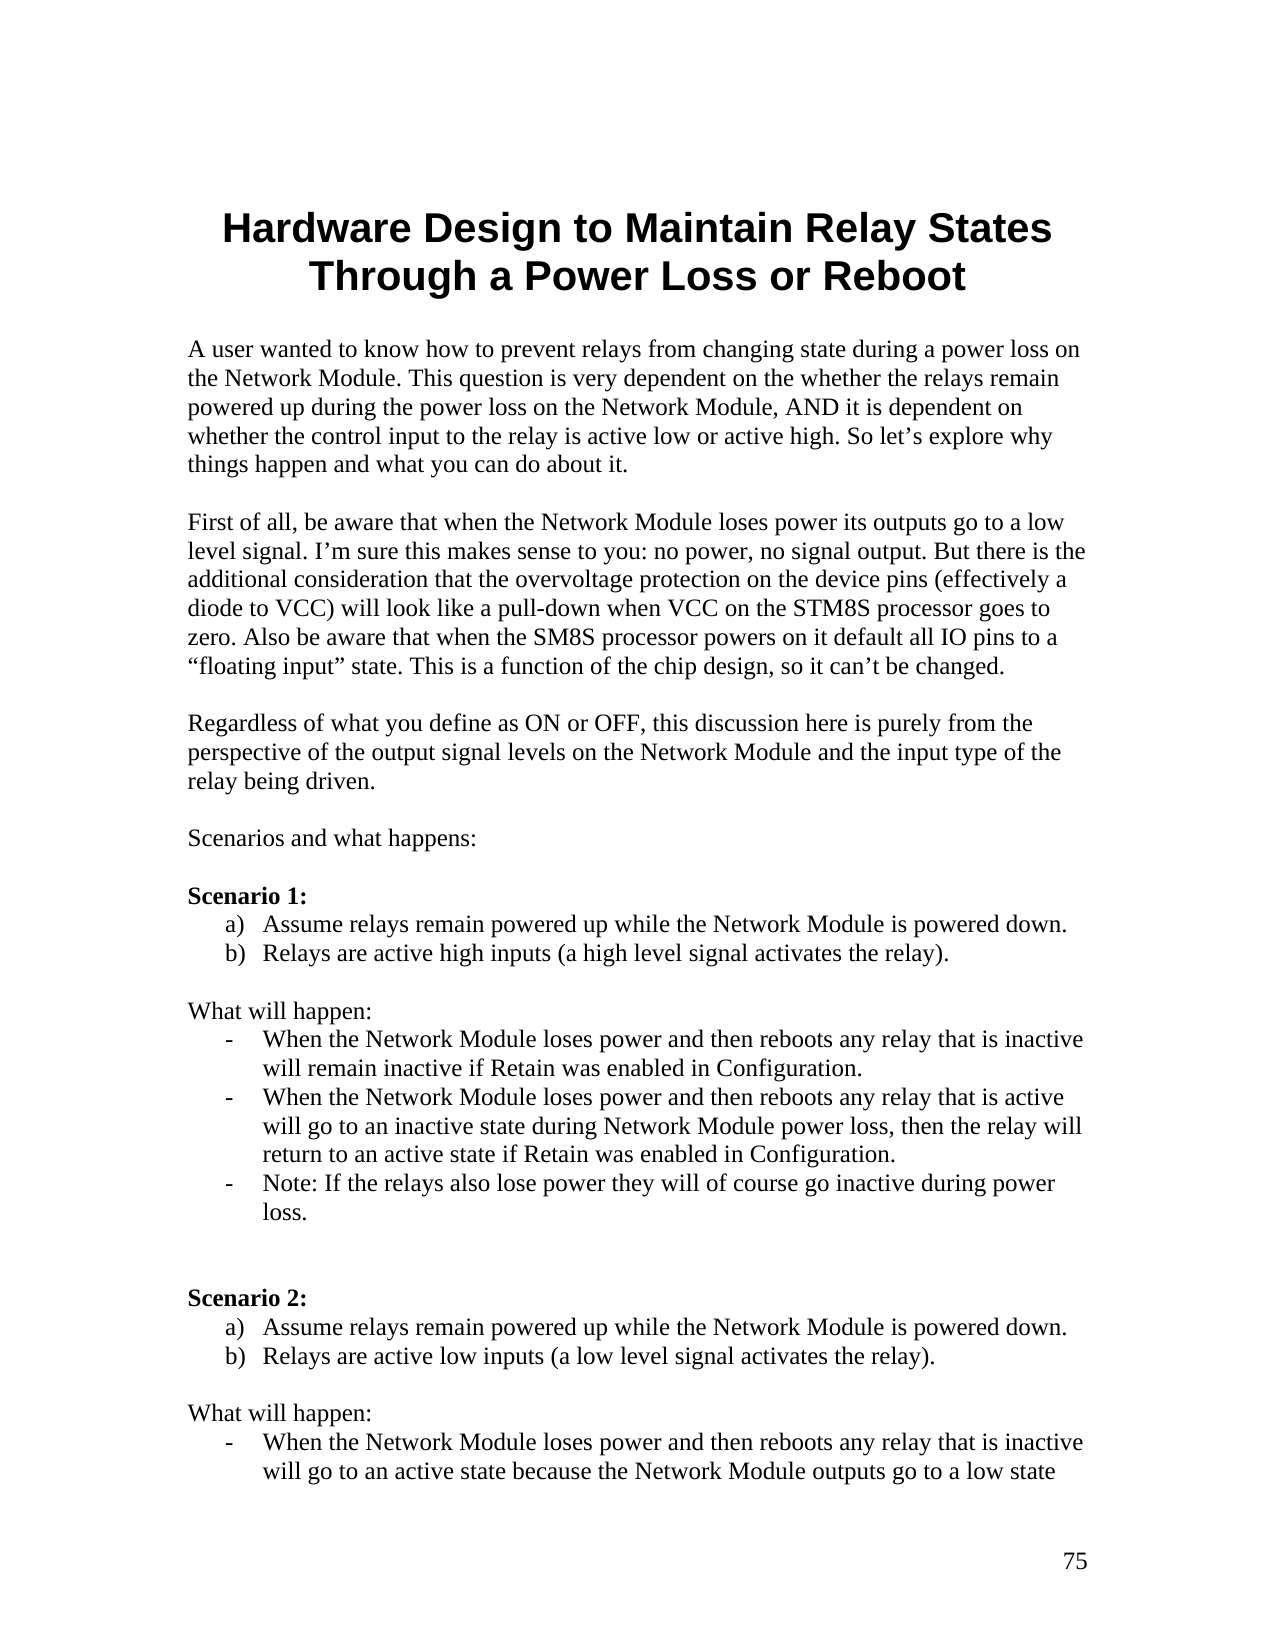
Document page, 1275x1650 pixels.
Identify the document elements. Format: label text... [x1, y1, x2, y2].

text First of all, be aware that when the Network Module loses power its outputs go to a low level signal. I’m sure this makes sense to you: no power, no signal output. But there is the additional consideration that the overvoltage protection on the device pins (effectively a diode to VCC) will look like a pull-down when VCC on the STM8S processor goes to zero. Also be aware that when the SM8S processor powers on it default all IO pins to a “floating input” state. This is a function of the chip design, so it can’t be changed. [187, 507, 1087, 679]
text Scenario 1: [187, 881, 1087, 909]
list When the Network Module loses power and then reboots any relay that is inactive will go to an active state because the Network Module outputs go to a low state [225, 1427, 1087, 1484]
list Note: If the relays also lose power they will of course go inactive during power loss. [225, 1168, 1087, 1226]
list Assume relays remain powered up while the Network Module is powered down. [225, 1312, 1087, 1341]
list Relays are active high inputs (a high level signal activates the relay). [225, 938, 1087, 967]
text What will happen: [187, 996, 1087, 1024]
text Scenario 2: [187, 1283, 1087, 1312]
text Scenarios and what happens: [187, 823, 1087, 852]
text A user wanted to know how to prevent relays from changing state during a power loss on the Network Module. This question is very dependent on the whether the relays remain powered up during the power loss on the Network Module, AND it is dependent on whether the control input to the relay is active low or active high. So let’s explore why things happen and what you can do about it. [187, 334, 1087, 478]
list Relays are active low inputs (a low level signal activates the relay). [225, 1341, 1087, 1369]
text Regardless of what you define as ON or OFF, this discussion here is purely from the perspective of the output signal levels on the Network Module and the input type of the relay being driven. [187, 708, 1087, 794]
list When the Network Module loses power and then reboots any relay that is inactive will remain inactive if Retain was enabled in Configuration. [225, 1024, 1087, 1082]
subtitle Hardware Design to Maintain Relay States Through a Power Loss or Reboot [187, 204, 1087, 299]
text What will happen: [187, 1398, 1087, 1427]
list When the Network Module loses power and then reboots any relay that is active will go to an inactive state during Network Module power loss, then the relay will return to an active state if Retain was enabled in Configuration. [225, 1082, 1087, 1168]
list Assume relays remain powered up while the Network Module is powered down. [225, 909, 1087, 938]
